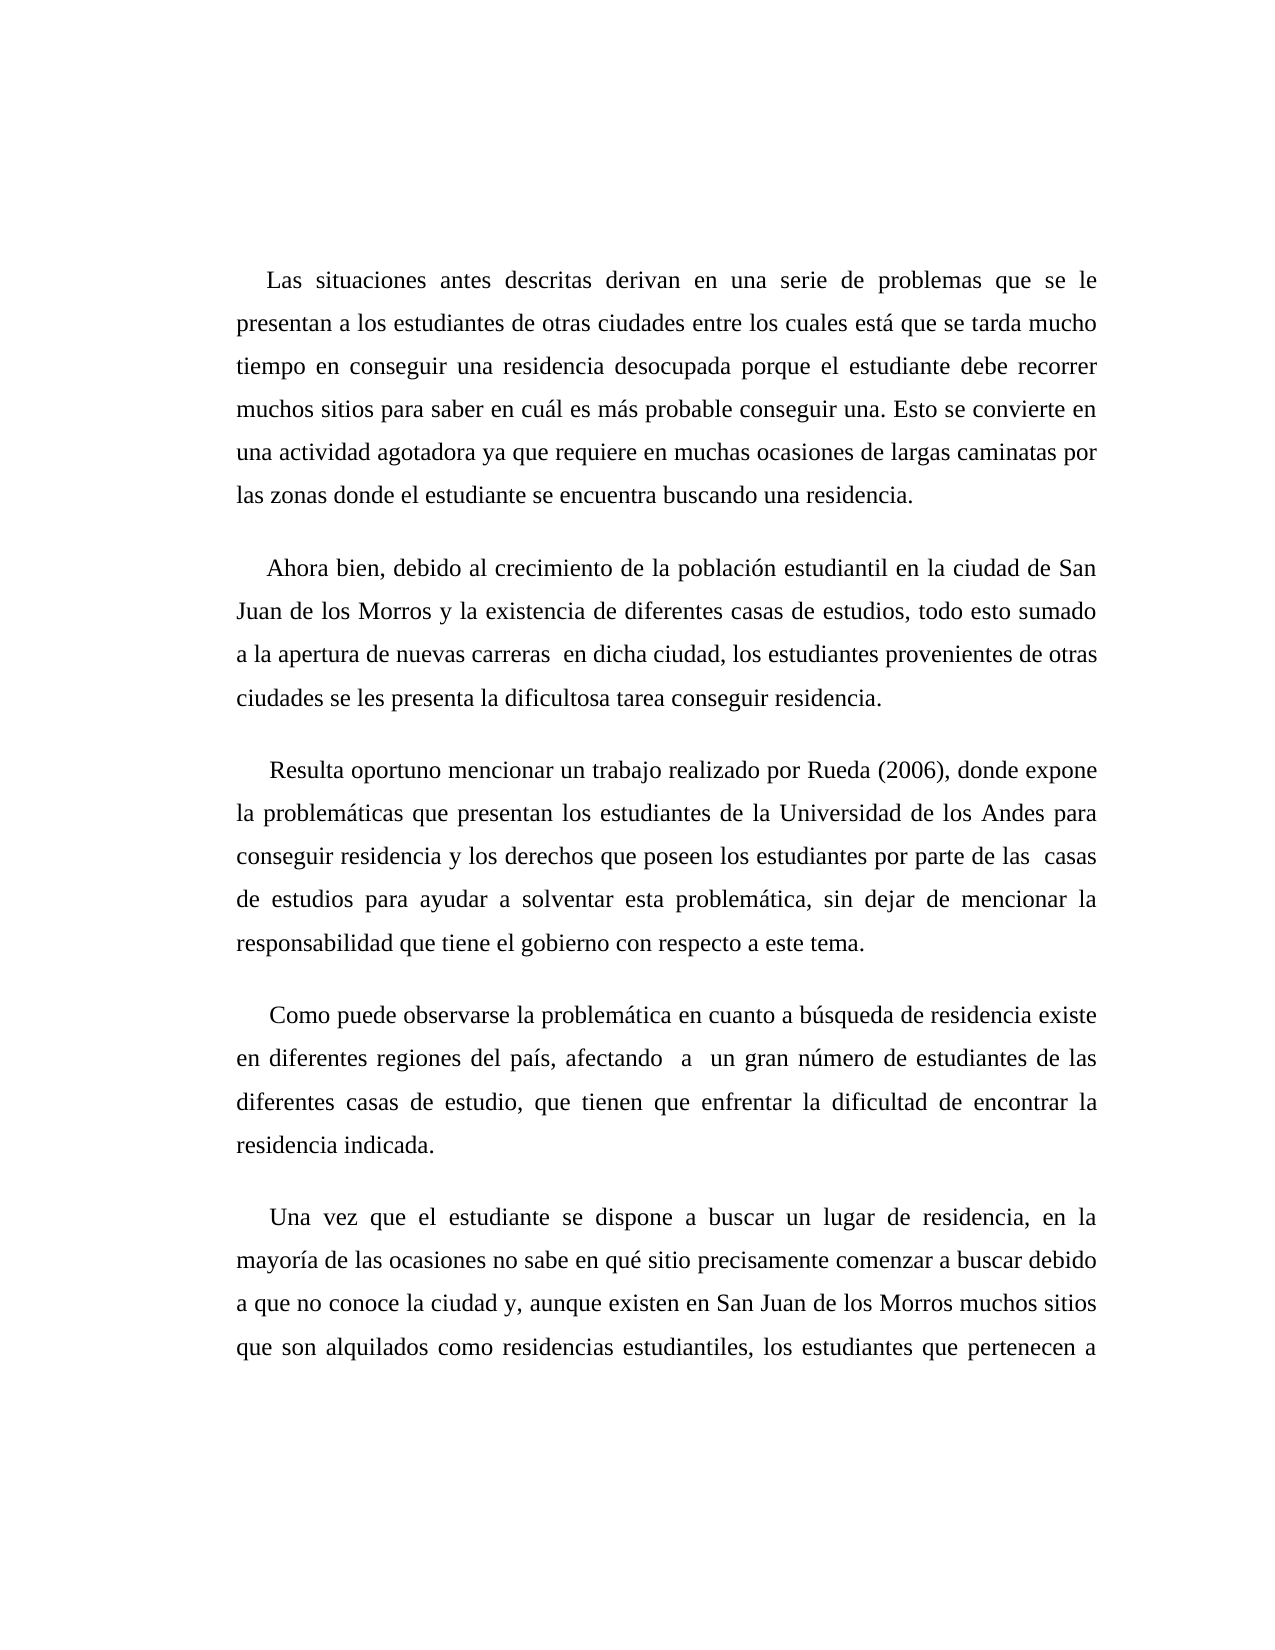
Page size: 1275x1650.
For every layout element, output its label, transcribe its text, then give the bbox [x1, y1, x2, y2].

text Resulta oportuno mencionar un trabajo realizado por Rueda (2006), donde expone la problemáticas que presentan los estudiantes de la Universidad de los Andes para conseguir residencia y los derechos que poseen los estudiantes por parte de las casas de estudios para ayudar a solventar esta problemática, sin dejar de mencionar la responsabilidad que tiene el gobierno con respecto a este tema. [236, 755, 1098, 956]
text Una vez que el estudiante se dispone a buscar un lugar de residencia, en la mayoría de las ocasiones no sabe en qué sitio precisamente comenzar a buscar debido a que no conoce la ciudad y, aunque existen en San Juan de los Morros muchos sitios que son alquilados como residencias estudiantiles, los estudiantes que pertenecen a [236, 1202, 1098, 1360]
text Ahora bien, debido al crecimiento de la población estudiantil en la ciudad de San Juan de los Morros y la existencia de diferentes casas de estudios, todo esto sumado a la apertura de nuevas carreras en dicha ciudad, los estudiantes provenientes de otras ciudades se les presenta la dificultosa tarea conseguir residencia. [236, 553, 1098, 711]
text Como puede observarse la problemática en cuanto a búsqueda de residencia existe en diferentes regiones del país, afectando a un gran número de estudiantes de las diferentes casas de estudio, que tienen que enfrentar la dificultad de encontrar la residencia indicada. [236, 1000, 1098, 1158]
text Las situaciones antes descritas derivan en una serie de problemas que se le presentan a los estudiantes de otras ciudades entre los cuales está que se tarda mucho tiempo en conseguir una residencia desocupada porque el estudiante debe recorrer muchos sitios para saber en cuál es más probable conseguir una. Esto se convierte en una actividad agotadora ya que requiere en muchas ocasiones de largas caminatas por las zonas donde el estudiante se encuentra buscando una residencia. [236, 265, 1098, 509]
